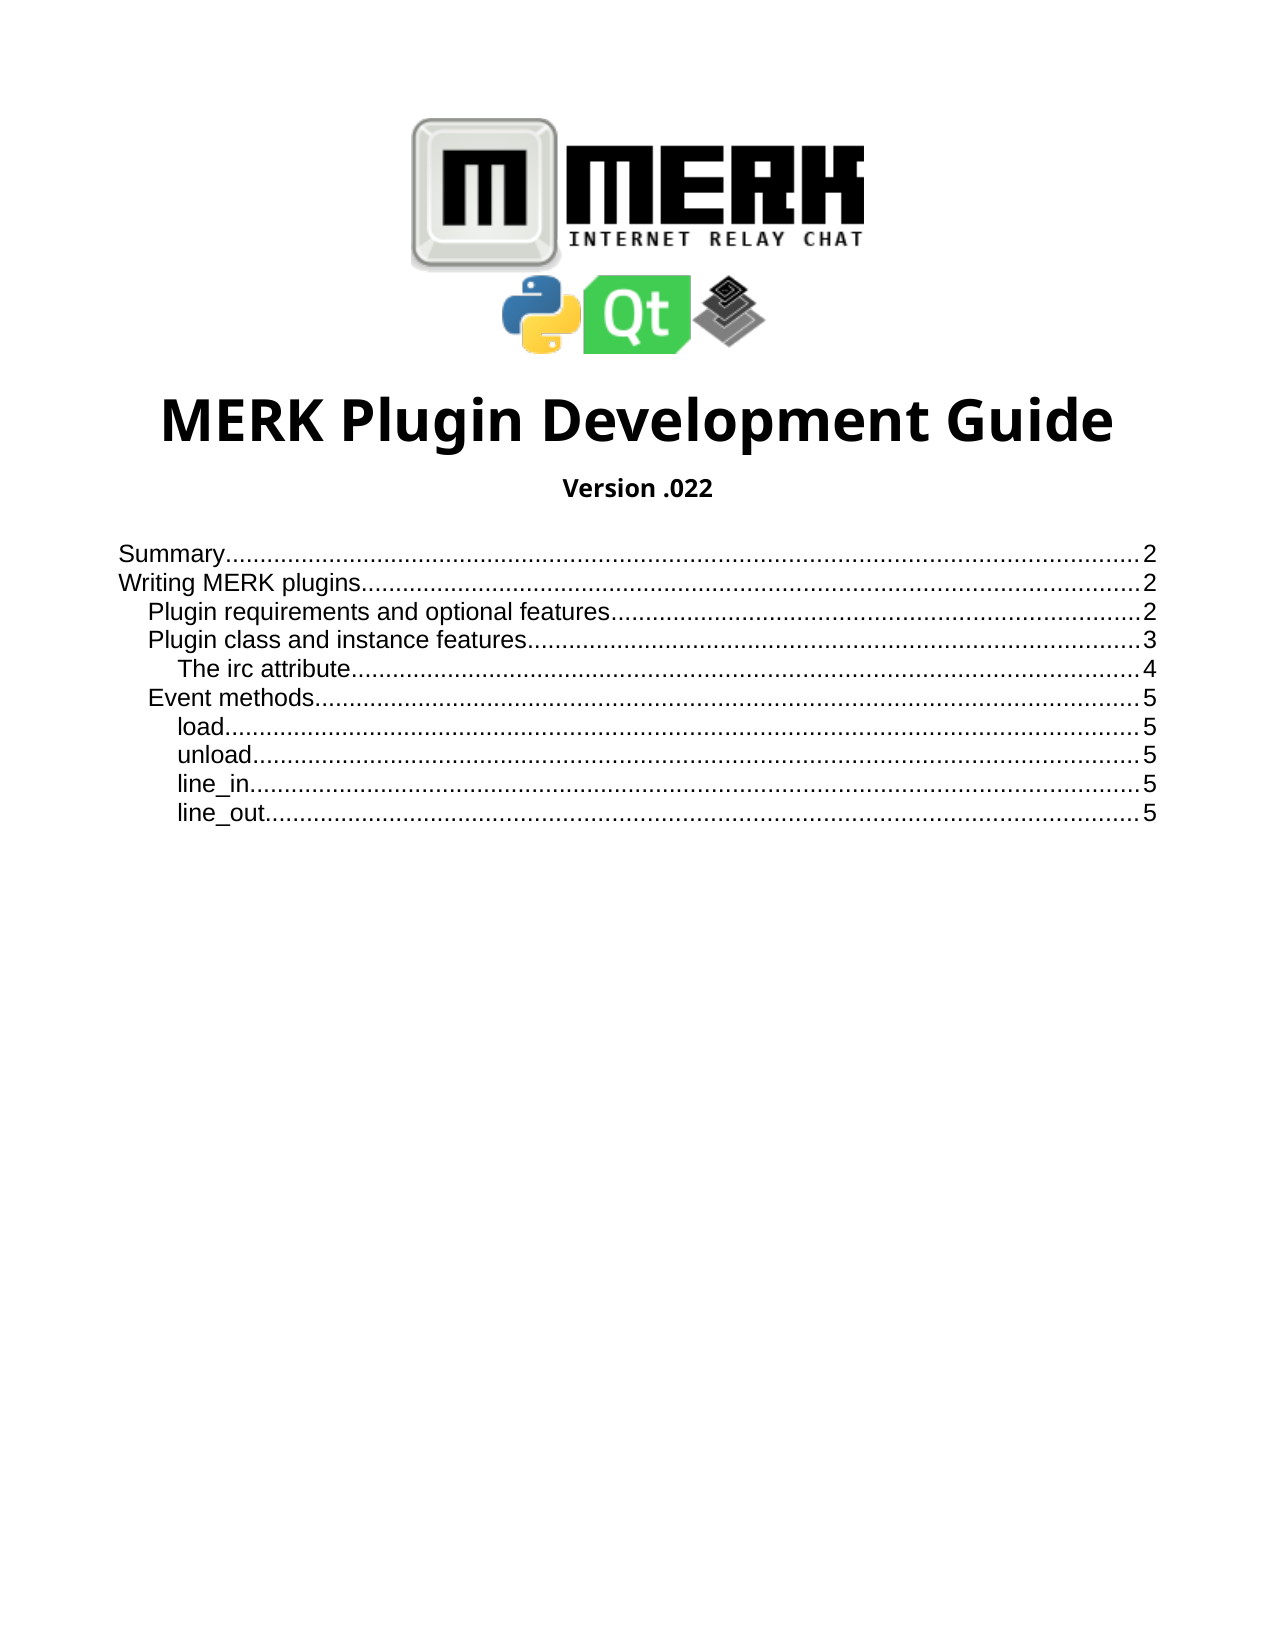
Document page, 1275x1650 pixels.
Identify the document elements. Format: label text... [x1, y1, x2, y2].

table_cell Version .022 [118, 471, 1157, 505]
table_header [118, 118, 411, 354]
text line_out 5 [177, 798, 1157, 827]
text Plugin class and instance features 3 [148, 625, 1157, 654]
table_header [864, 118, 1157, 354]
text Summary 2 [118, 539, 1157, 568]
table_cell MERK Plugin Development Guide [118, 354, 1157, 471]
text unload 5 [177, 740, 1157, 769]
text Writing MERK plugins 2 [118, 568, 1157, 597]
picture [411, 118, 864, 354]
text line_in 5 [177, 769, 1157, 798]
text load 5 [177, 712, 1157, 740]
text Plugin requirements and optional features 2 [148, 597, 1157, 625]
text The irc attribute 4 [177, 654, 1157, 683]
text Event methods 5 [148, 683, 1157, 712]
